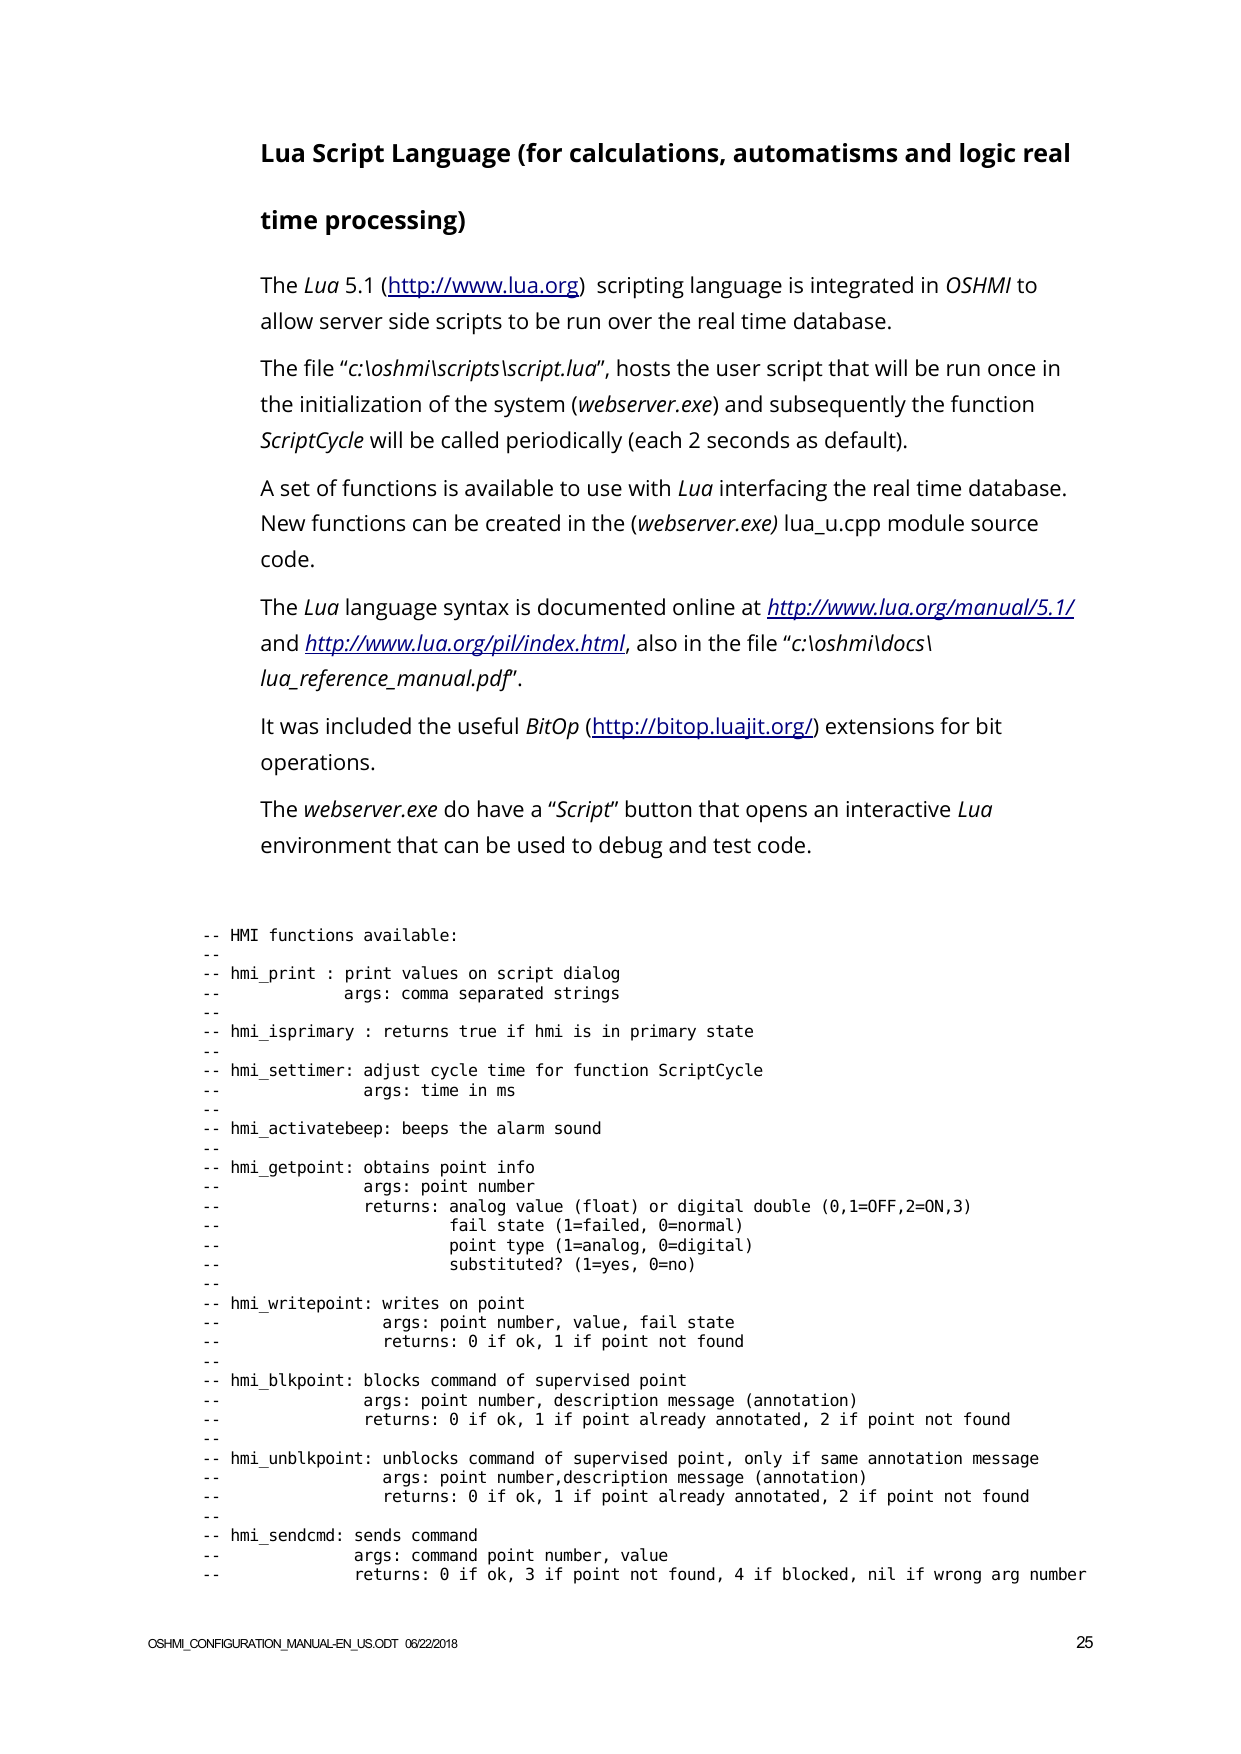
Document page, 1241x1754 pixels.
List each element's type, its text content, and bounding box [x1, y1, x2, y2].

text -- hmi_writepoint: writes on point [202, 1294, 1093, 1313]
text -- substituted? (1=yes, 0=no) [202, 1255, 1093, 1274]
text -- args: point number, description message (annotation) [202, 1391, 1093, 1410]
text -- [202, 1003, 1093, 1022]
text -- hmi_getpoint: obtains point info [202, 1158, 1093, 1177]
text -- hmi_blkpoint: blocks command of supervised point [202, 1371, 1093, 1391]
text A set of functions is available to use with Lua interfacing the real time database. New functions can be created in the (webserver.exe) lua_u.cpp module source code. [260, 473, 1093, 574]
text -- [202, 1352, 1093, 1371]
subtitle time processing) [260, 203, 1093, 237]
text -- args: command point number, value [202, 1546, 1093, 1565]
text -- [202, 1042, 1093, 1061]
text -- hmi_activatebeep: beeps the alarm sound [202, 1119, 1093, 1139]
subtitle Lua Script Language (for calculations, automatisms and logic real [260, 136, 1093, 170]
text -- [202, 1274, 1093, 1294]
text -- returns: 0 if ok, 3 if point not found, 4 if blocked, nil if wrong arg number [202, 1565, 1093, 1584]
text The Lua language syntax is documented online at http://www.lua.org/manual/5.1/ and http://www.lua.org/pil/index.html, also in the file “c:\oshmi\docs\lua_reference_manual.pdf”. [260, 592, 1093, 693]
text -- [202, 945, 1093, 964]
text -- hmi_isprimary : returns true if hmi is in primary state [202, 1022, 1093, 1042]
text -- args: comma separated strings [202, 984, 1093, 1003]
text -- fail state (1=failed, 0=normal) [202, 1216, 1093, 1236]
text -- hmi_sendcmd: sends command [202, 1526, 1093, 1546]
text The file “c:\oshmi\scripts\script.lua”, hosts the user script that will be run once in the initialization of the system (webserver.exe) and subsequently the function ScriptCycle will be called periodically (each 2 seconds as default). [260, 353, 1093, 455]
text -- returns: 0 if ok, 1 if point already annotated, 2 if point not found [202, 1487, 1093, 1507]
text -- returns: 0 if ok, 1 if point not found [202, 1332, 1093, 1352]
text The Lua 5.1 (http://www.lua.org) scripting language is integrated in OSHMI to allow server side scripts to be run over the real time database. [260, 270, 1093, 336]
text -- returns: analog value (float) or digital double (0,1=OFF,2=ON,3) [202, 1197, 1093, 1216]
text -- [202, 1507, 1093, 1526]
text -- args: point number, value, fail state [202, 1313, 1093, 1332]
text -- [202, 1100, 1093, 1119]
text -- returns: 0 if ok, 1 if point already annotated, 2 if point not found [202, 1410, 1093, 1429]
text -- point type (1=analog, 0=digital) [202, 1236, 1093, 1255]
text -- hmi_unblkpoint: unblocks command of supervised point, only if same annotation message [202, 1449, 1093, 1468]
text It was included the useful BitOp (http://bitop.luajit.org/) extensions for bit operations. [260, 711, 1093, 776]
text -- hmi_print : print values on script dialog [202, 964, 1093, 984]
text -- args: time in ms [202, 1081, 1093, 1100]
text -- hmi_settimer: adjust cycle time for function ScriptCycle [202, 1061, 1093, 1081]
text -- HMI functions available: [202, 926, 1093, 945]
text -- [202, 1139, 1093, 1158]
text -- args: point number [202, 1177, 1093, 1197]
text -- args: point number,description message (annotation) [202, 1468, 1093, 1487]
text -- [202, 1429, 1093, 1449]
text The webserver.exe do have a “Script” button that opens an interactive Lua environment that can be used to debug and test code. [260, 794, 1093, 860]
